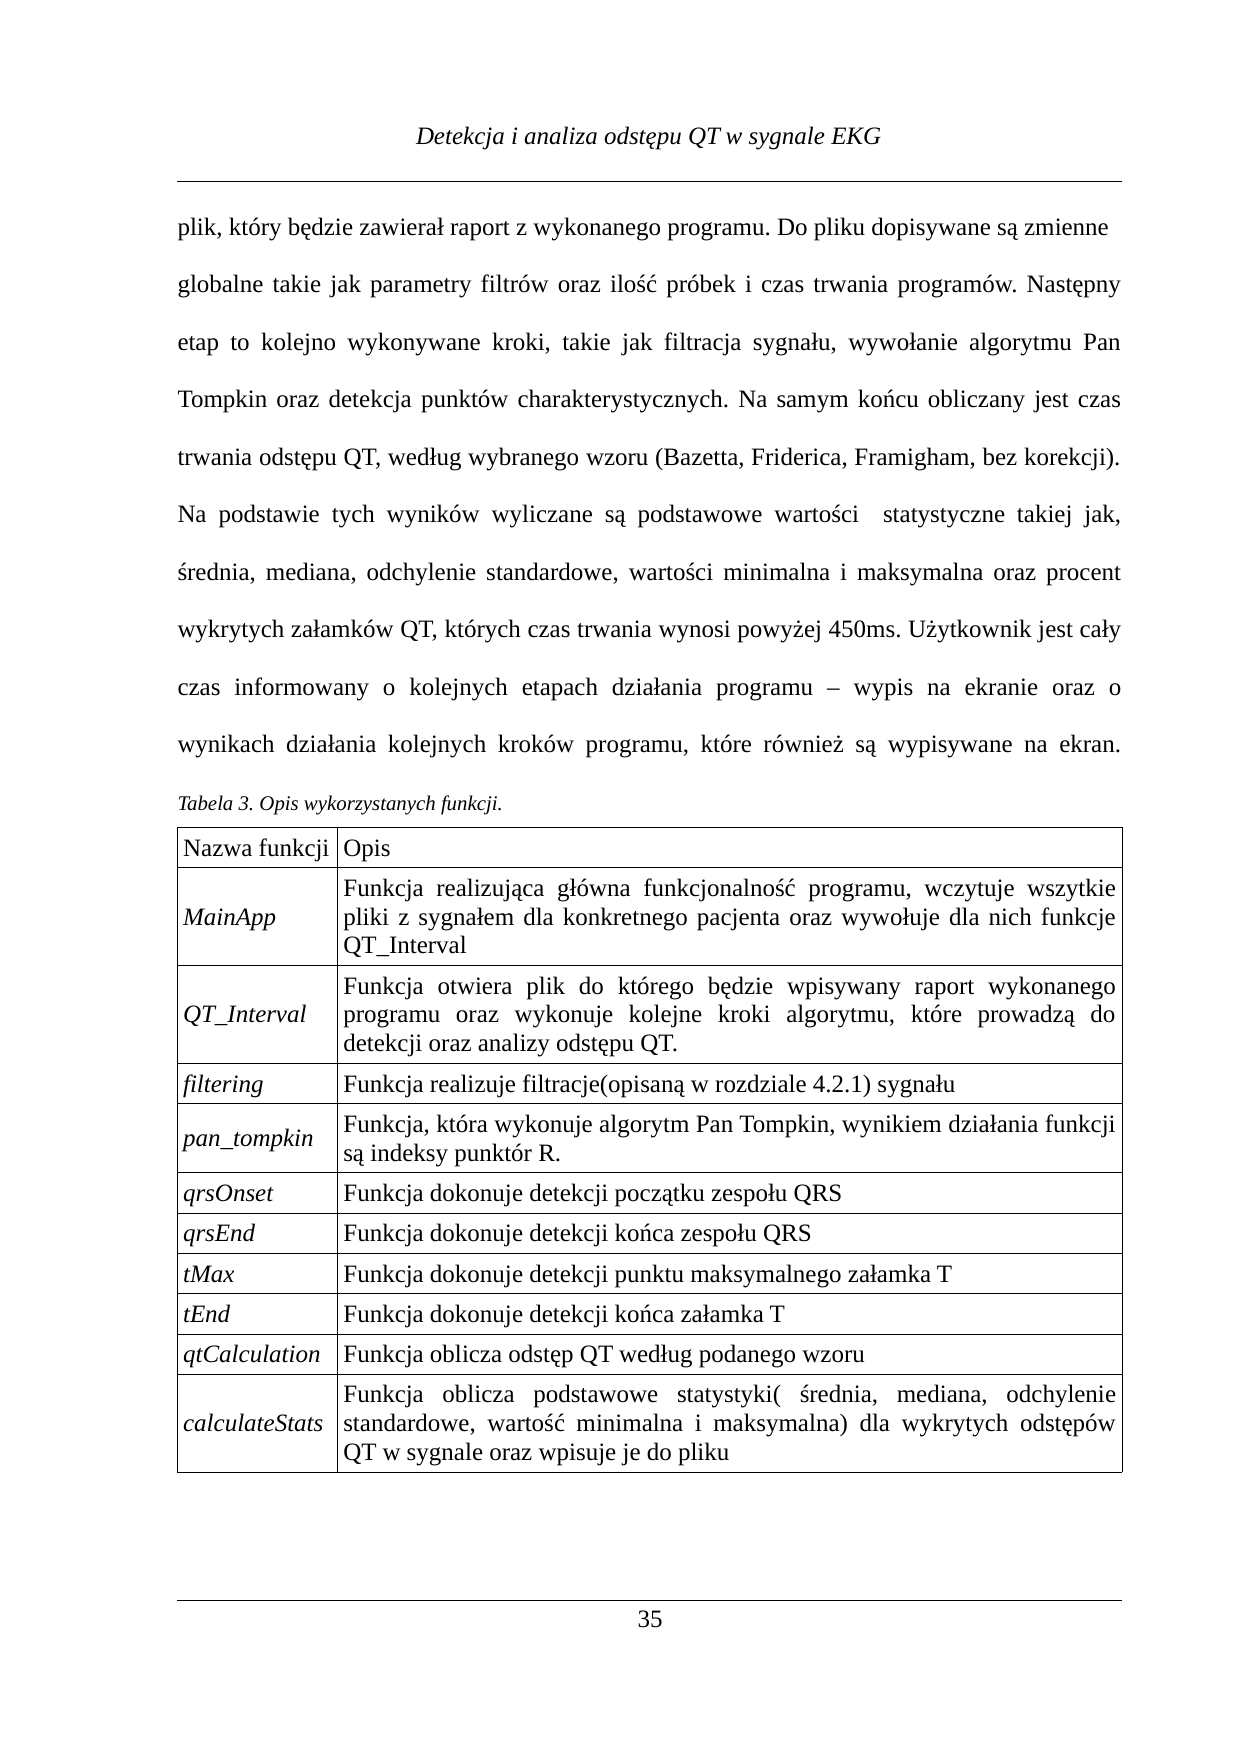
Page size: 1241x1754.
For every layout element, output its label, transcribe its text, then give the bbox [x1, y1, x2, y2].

table_cell Funkcja realizująca główna funkcjonalność programu, wczytuje wszytkie pliki z sygnałem dla konkretnego pacjenta oraz wywołuje dla nich funkcje QT_Interval [338, 868, 1122, 965]
table_cell Funkcja realizuje filtracje(opisaną w rozdziale 4.2.1) sygnału [338, 1064, 1122, 1103]
text plik, który będzie zawierał raport z wykonanego programu. Do pliku dopisywane są zmienne [177, 212, 1122, 241]
table_cell Funkcja dokonuje detekcji końca zespołu QRS [338, 1214, 1122, 1253]
text globalne takie jak parametry filtrów oraz ilość próbek i czas trwania programów. Następny etap to kolejno wykonywane kroki, takie jak filtracja sygnału, wywołanie algorytmu Pan Tompkin oraz detekcja punktów charakterystycznych. Na samym końcu obliczany jest czas trwania odstępu QT, według wybranego wzoru (Bazetta, Friderica, Framigham, bez korekcji). Na podstawie tych wyników wyliczane są podstawowe wartości statystyczne takiej jak, średnia, mediana, odchylenie standardowe, wartości minimalna i maksymalna oraz procent wykrytych załamków QT, których czas trwania wynosi powyżej 450ms. Użytkownik jest cały czas informowany o kolejnych etapach działania programu – wypis na ekranie oraz o wynikach działania kolejnych kroków programu, które również są wypisywane na ekran. Tabela 3. Opis wykorzystanych funkcji. [177, 255, 1122, 815]
table_cell Funkcja dokonuje detekcji punktu maksymalnego załamka T [338, 1254, 1122, 1293]
table_cell Funkcja oblicza podstawowe statystyki( średnia, mediana, odchylenie standardowe, wartość minimalna i maksymalna) dla wykrytych odstępów QT w sygnale oraz wpisuje je do pliku [338, 1375, 1122, 1472]
table_cell tMax [178, 1254, 337, 1293]
table_cell qtCalculation [178, 1335, 337, 1374]
table_cell QT_Interval [178, 966, 337, 1063]
table_cell Funkcja dokonuje detekcji początku zespołu QRS [338, 1173, 1122, 1212]
table_cell Funkcja otwiera plik do którego będzie wpisywany raport wykonanego programu oraz wykonuje kolejne kroki algorytmu, które prowadzą do detekcji oraz analizy odstępu QT. [338, 966, 1122, 1063]
table_cell Funkcja oblicza odstęp QT według podanego wzoru [338, 1335, 1122, 1374]
table_header Nazwa funkcji [178, 828, 337, 867]
table_cell tEnd [178, 1294, 337, 1333]
table_cell calculateStats [178, 1375, 337, 1472]
table_cell qrsOnset [178, 1173, 337, 1212]
table_cell Funkcja, która wykonuje algorytm Pan Tompkin, wynikiem działania funkcji są indeksy punktór R. [338, 1104, 1122, 1172]
table_cell pan_tompkin [178, 1104, 337, 1172]
table_header Opis [338, 828, 1122, 867]
table_cell MainApp [178, 868, 337, 965]
table_cell Funkcja dokonuje detekcji końca załamka T [338, 1294, 1122, 1333]
table_cell filtering [178, 1064, 337, 1103]
table_cell qrsEnd [178, 1214, 337, 1253]
